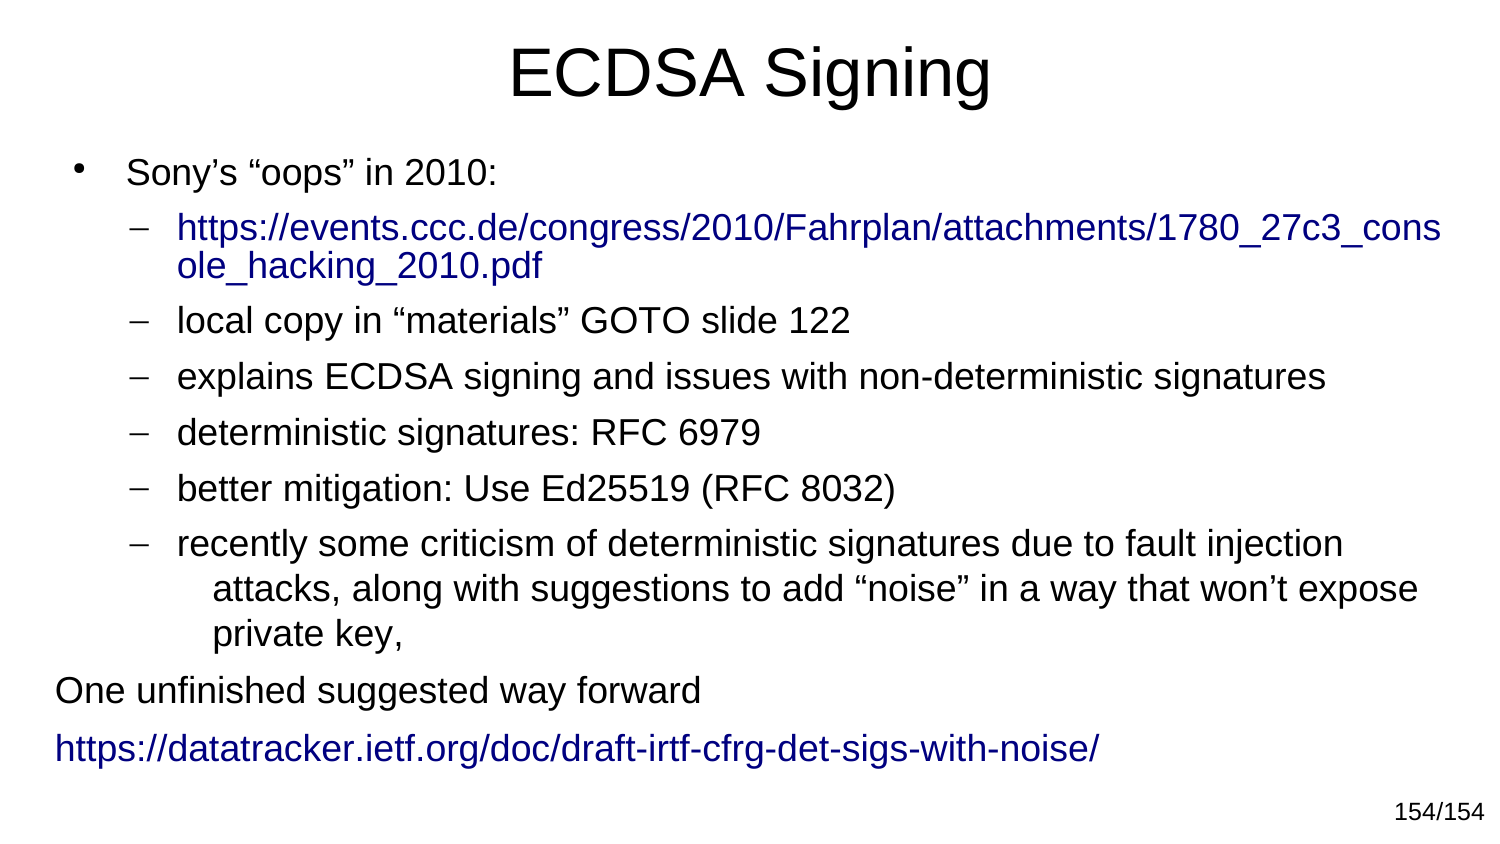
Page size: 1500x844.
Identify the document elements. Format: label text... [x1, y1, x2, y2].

list Sony’s “oops” in 2010: https://events.ccc.de/congress/2010/Fahrplan/attachments/1780_27c3_console_hacking_2010.pdf local copy in “materials” GOTO slide 122 explains ECDSA signing and issues with non-deterministic signatures deterministic signatures: RFC 6979 better mitigation: Use Ed25519 (RFC 8032) recently some criticism of deterministic signatures due to fault injection attacks, along with suggestions to add “noise” in a way that won’t expose private key, One unfinished suggested way forward https://datatracker.ietf.org/doc/draft-irtf-cfrg-det-sigs-with-noise/ [55, 147, 1447, 798]
title ECDSA Signing [114, 4, 1388, 133]
